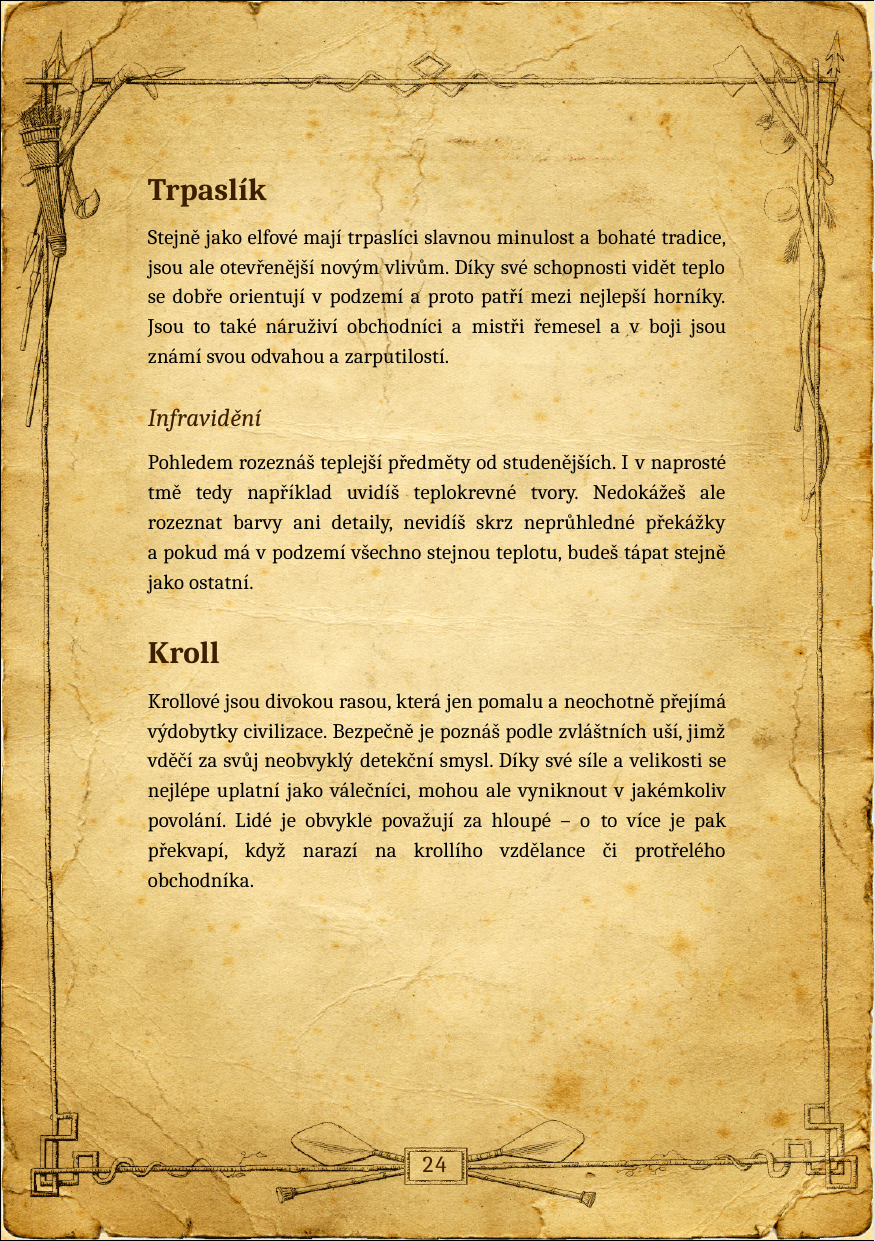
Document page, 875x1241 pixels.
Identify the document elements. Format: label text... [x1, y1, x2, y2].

text Pohledem rozeznáš teplejší předměty od studenějších. I⁠ v⁠ naprosté tmě tedy například uvidíš teplokrevné tvory. Nedokážeš ale rozeznat barvy ani detaily, nevidíš skrz neprůhledné překážky a⁠ pokud má v⁠ podzemí všechno stejnou teplotu, budeš tápat stejně jako ostatní. [148, 451, 726, 594]
text Krollové jsou divokou rasou, která jen pomalu a⁠ neochotně přejímá výdobytky civilizace. Bezpečně je poznáš podle zvláštních uší, jimž vděčí za svůj neobvyklý detekční smysl. Díky své síle a⁠ velikosti se nejlépe uplatní jako válečníci, mohou ale vyniknout v⁠ jakémkoliv povolání. Lidé je obvykle považují za hloupé – o⁠ to více je pak překvapí, když narazí na krollího vzdělance či protřelého obchodníka. [148, 689, 726, 893]
picture [1, 1, 874, 1240]
text Stejně jako elfové mají trpaslíci slavnou minulost a⁠ bohaté tradice, jsou ale otevřenější novým vlivům. Díky své schopnosti vidět teplo se dobře orientují v⁠ podzemí a⁠ proto patří mezi nejlepší horníky. Jsou to také náruživí obchodníci a⁠ mistři řemesel a⁠ v⁠ boji jsou známí svou odvahou a⁠ zarputilostí. [148, 225, 726, 369]
subtitle Kroll [148, 636, 726, 672]
subtitle Trpaslík [148, 172, 726, 208]
subtitle Infravidění [148, 404, 726, 433]
